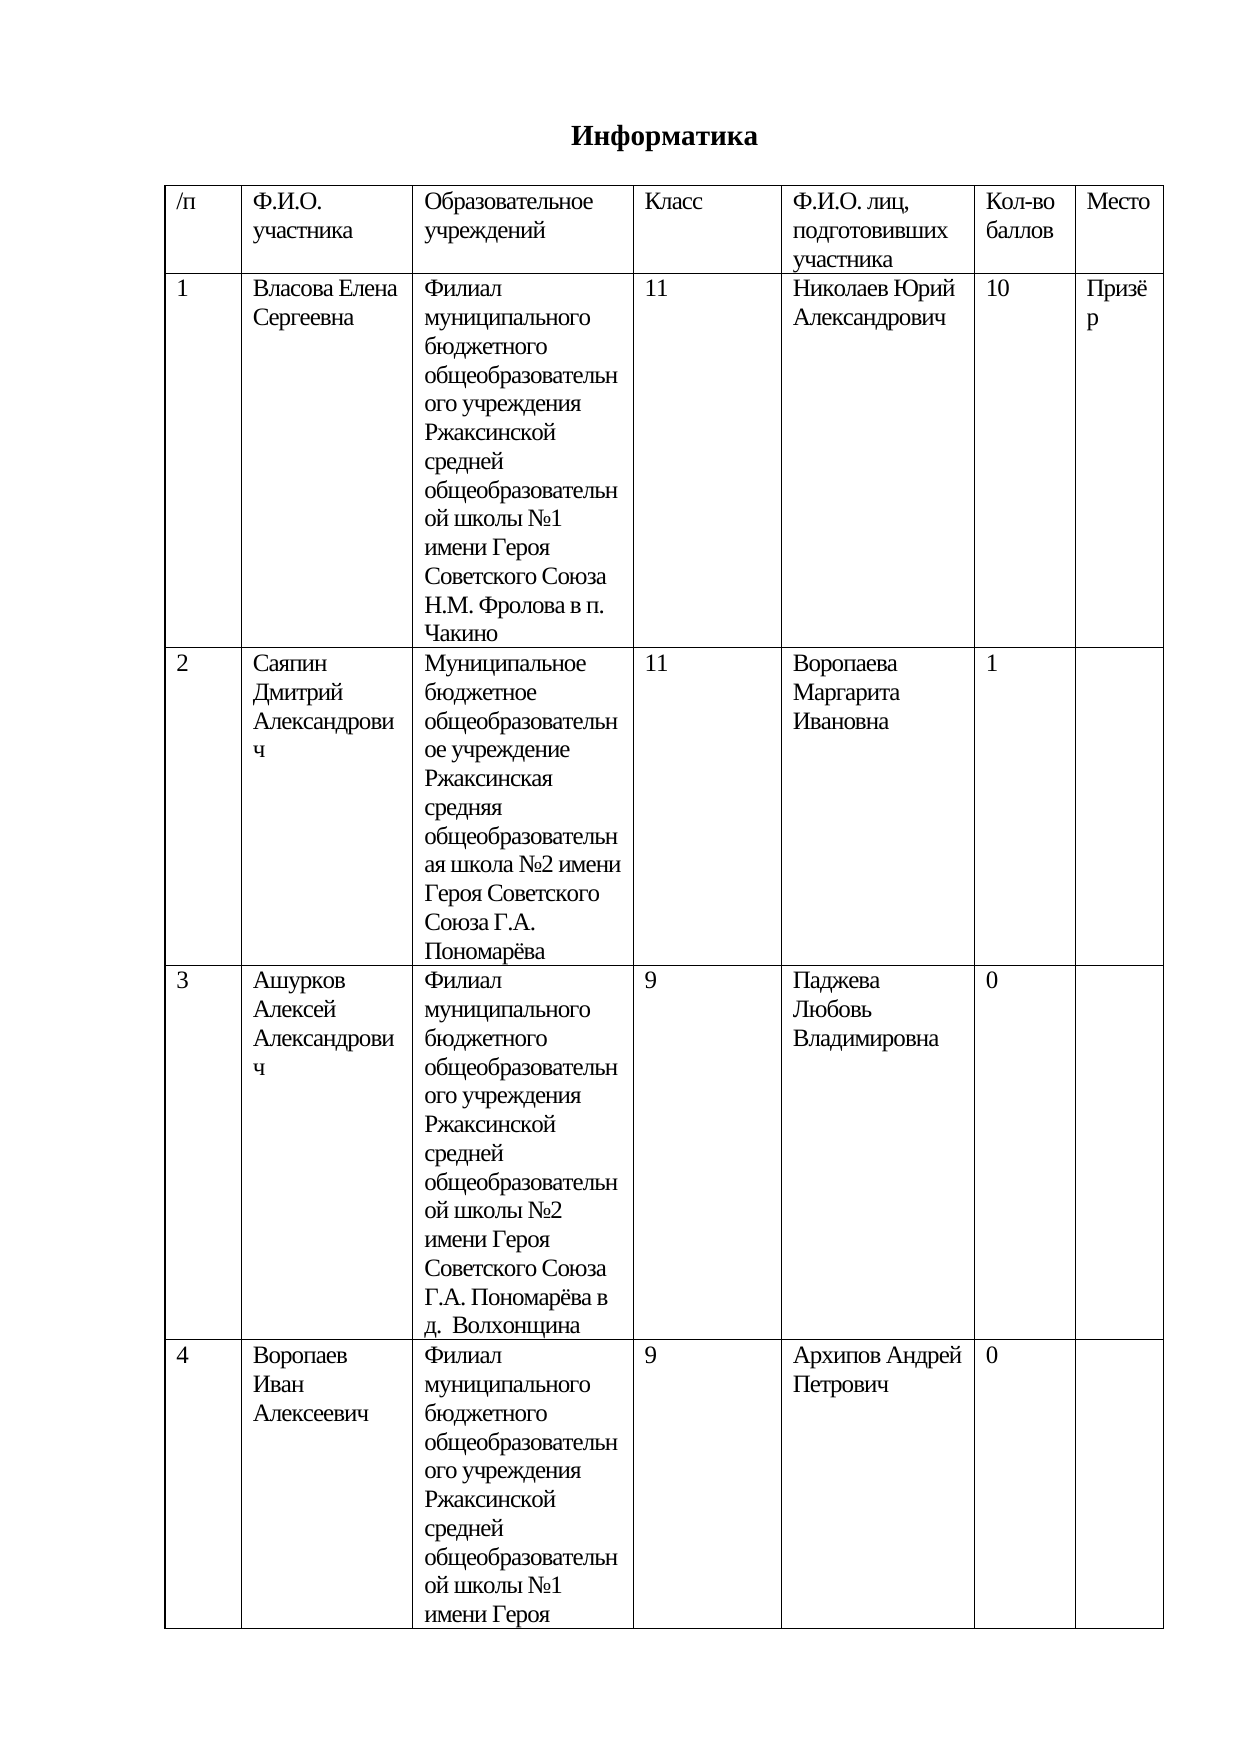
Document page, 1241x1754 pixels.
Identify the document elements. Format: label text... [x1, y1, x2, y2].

table_cell [1076, 648, 1163, 964]
table_cell 9 [634, 966, 781, 1339]
table_cell [1076, 966, 1163, 1339]
table_cell 1 [975, 648, 1075, 964]
table_cell 10 [975, 274, 1075, 647]
table_cell 11 [634, 648, 781, 964]
table_header Класс [634, 186, 781, 272]
table_cell Филиал муниципального бюджетного общеобразовательного учреждения Ржаксинской средней общеобразовательной школы №1 имени Героя Советского Союза Н.М. Фролова в п. Чакино [413, 274, 633, 647]
table_header Место [1076, 186, 1163, 272]
table_header Образовательное учреждений [413, 186, 633, 272]
table_cell 1 [166, 274, 241, 647]
table_cell Ашурков Алексей Александрович [242, 966, 412, 1339]
table_cell Призёр [1076, 274, 1163, 647]
table_header Ф.И.О. участника [242, 186, 412, 272]
table_cell Филиал муниципального бюджетного общеобразовательного учреждения Ржаксинской средней общеобразовательной школы №2 имени Героя Советского Союза Г.А. Пономарёва в д. Волхонщина [413, 966, 633, 1339]
table_cell Паджева Любовь Владимировна [782, 966, 974, 1339]
table_cell Архипов Андрей Петрович [782, 1340, 974, 1628]
table_cell Власова Елена Сергеевна [242, 274, 412, 647]
table_cell Филиал муниципального бюджетного общеобразовательного учреждения Ржаксинской средней общеобразовательной школы №1 имени Героя [413, 1340, 633, 1628]
table_cell 0 [975, 966, 1075, 1339]
table_cell 2 [166, 648, 241, 964]
table_cell Саяпин Дмитрий Александрович [242, 648, 412, 964]
table_cell Муниципальное бюджетное общеобразовательное учреждение Ржаксинская средняя общеобразовательная школа №2 имени Героя Советского Союза Г.А. Пономарёва [413, 648, 633, 964]
table_cell 11 [634, 274, 781, 647]
table_header Кол-во баллов [975, 186, 1075, 272]
table_header Ф.И.О. лиц, подготовивших участника [782, 186, 974, 272]
table_cell 3 [166, 966, 241, 1339]
table_cell Николаев Юрий Александрович [782, 274, 974, 647]
table_cell 4 [166, 1340, 241, 1628]
table_cell [1076, 1340, 1163, 1628]
table_header /п [166, 186, 241, 272]
table_cell Воропаева Маргарита Ивановна [782, 648, 974, 964]
table_cell 9 [634, 1340, 781, 1628]
text Информатика [177, 118, 1152, 152]
table_cell 0 [975, 1340, 1075, 1628]
table_cell Воропаев Иван Алексеевич [242, 1340, 412, 1628]
